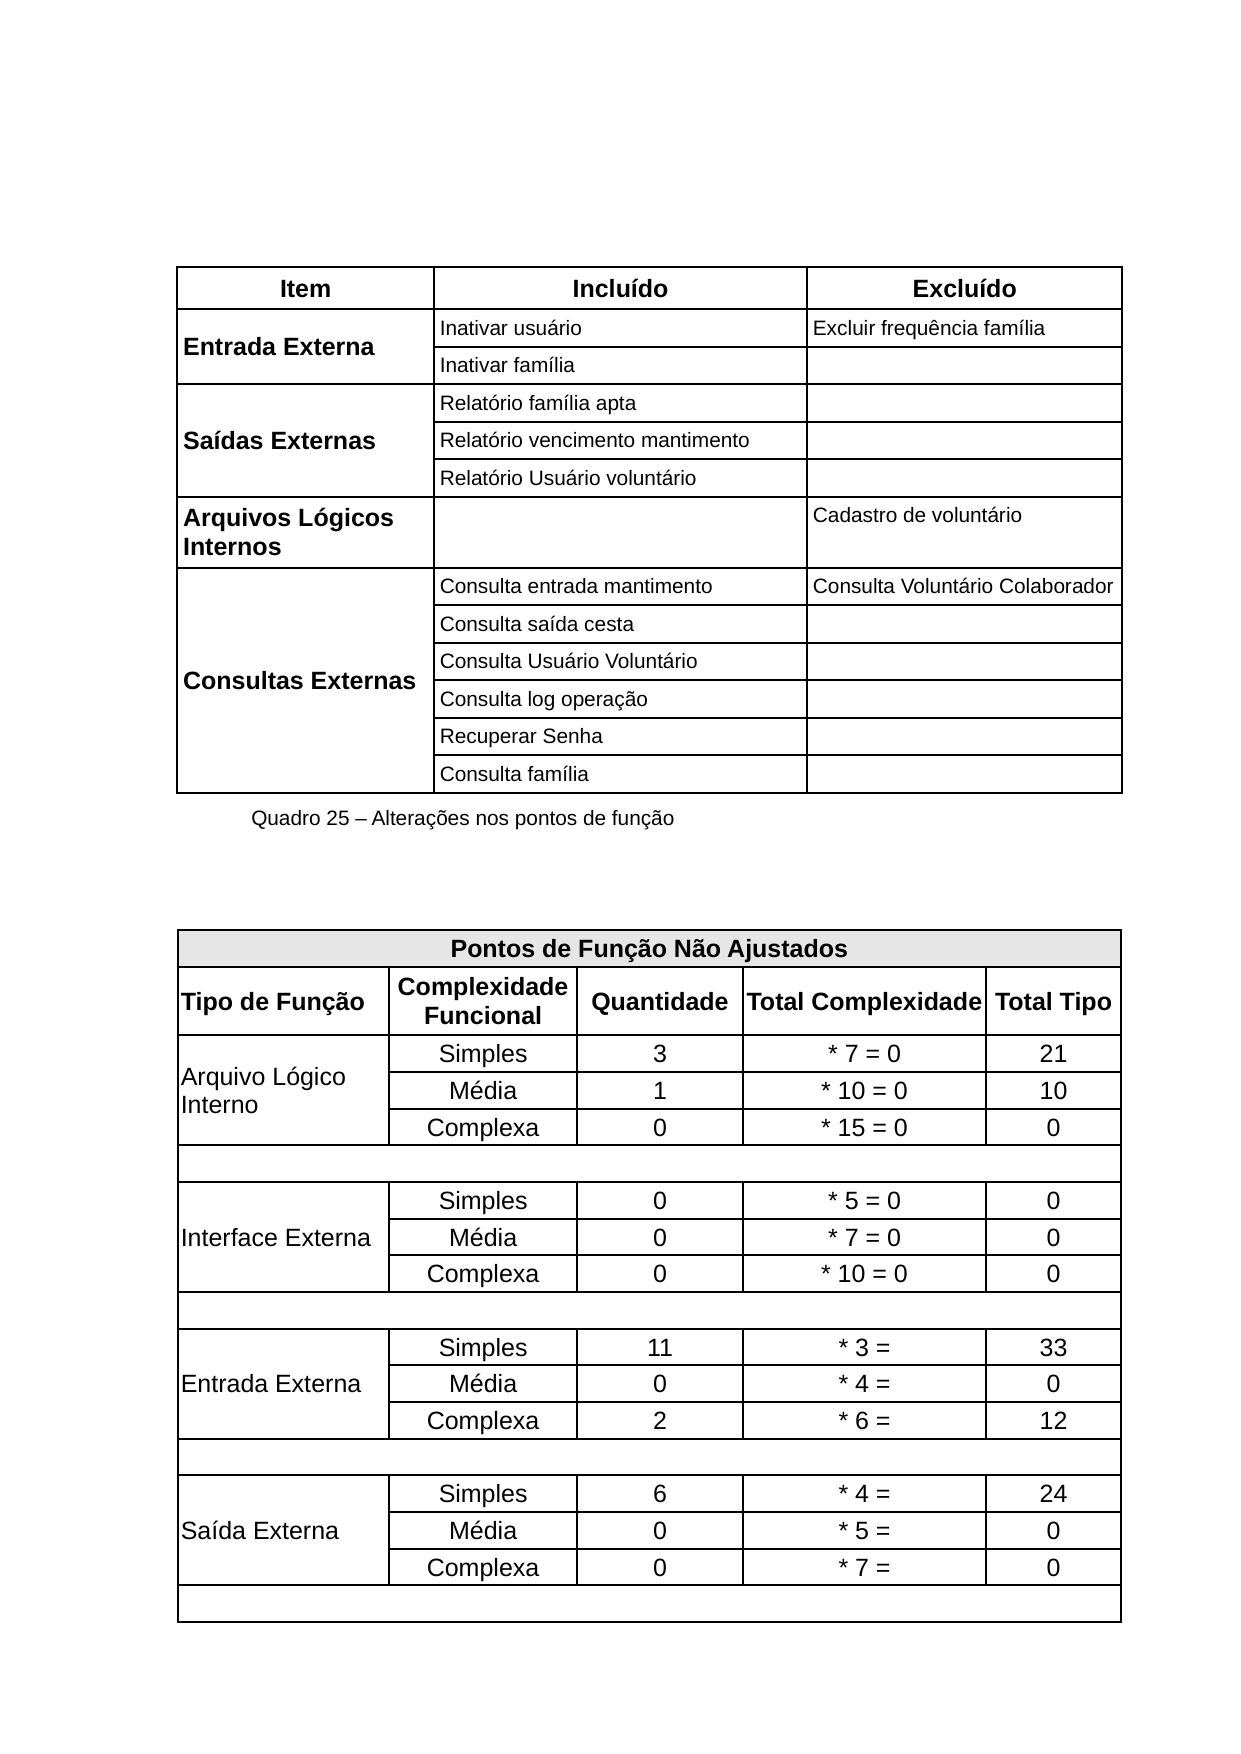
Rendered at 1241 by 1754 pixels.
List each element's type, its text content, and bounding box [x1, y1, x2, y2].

table_cell [179, 1146, 1120, 1181]
table_cell Arquivos Lógicos Internos [178, 498, 433, 567]
table_cell 0 [987, 1110, 1120, 1144]
text Quadro 25 – Alterações nos pontos de função [177, 806, 1122, 830]
table_cell Incluído [435, 268, 806, 308]
table_cell Total Complexidade [744, 968, 985, 1034]
table_cell 0 [987, 1513, 1120, 1548]
table_cell Consulta família [435, 756, 806, 792]
table_cell Excluído [808, 268, 1121, 308]
table_cell Inativar família [435, 348, 806, 383]
table_cell Consultas Externas [178, 569, 433, 792]
table_cell Média [390, 1513, 576, 1548]
table_cell Simples [390, 1330, 576, 1364]
table_cell [435, 498, 806, 567]
table_cell [179, 1586, 1120, 1621]
table_cell [808, 460, 1121, 496]
table_cell * 4 = [744, 1476, 985, 1511]
table_cell Entrada Externa [178, 310, 433, 383]
table_cell * 6 = [744, 1403, 985, 1438]
table_cell * 10 = 0 [744, 1256, 985, 1291]
table_cell 33 [987, 1330, 1120, 1364]
table_cell 3 [578, 1036, 742, 1071]
table_cell [808, 385, 1121, 421]
table_cell Cadastro de voluntário [808, 498, 1121, 567]
table_cell Saída Externa [179, 1476, 388, 1584]
table_cell 21 [987, 1036, 1120, 1071]
table_cell Consulta saída cesta [435, 606, 806, 642]
table_cell * 10 = 0 [744, 1073, 985, 1108]
table_cell * 4 = [744, 1366, 985, 1401]
table_cell 0 [578, 1220, 742, 1254]
table_cell * 5 = [744, 1513, 985, 1548]
table_cell * 15 = 0 [744, 1110, 985, 1144]
table_cell Entrada Externa [179, 1330, 388, 1438]
table_cell Consulta Usuário Voluntário [435, 644, 806, 679]
table_cell 0 [578, 1256, 742, 1291]
table_cell 0 [987, 1183, 1120, 1218]
table_cell * 5 = 0 [744, 1183, 985, 1218]
table_cell 0 [578, 1550, 742, 1584]
table_cell Média [390, 1073, 576, 1108]
table_cell Consulta log operação [435, 681, 806, 717]
table_cell Consulta Voluntário Colaborador [808, 569, 1121, 604]
table_cell * 3 = [744, 1330, 985, 1364]
table_cell [808, 423, 1121, 458]
table_cell Complexa [390, 1110, 576, 1144]
table_cell 0 [987, 1550, 1120, 1584]
table_cell [808, 606, 1121, 642]
table_cell 24 [987, 1476, 1120, 1511]
table_cell 1 [578, 1073, 742, 1108]
table_cell Simples [390, 1476, 576, 1511]
table_cell 11 [578, 1330, 742, 1364]
table_cell * 7 = 0 [744, 1036, 985, 1071]
table_cell 0 [578, 1183, 742, 1218]
table_cell 10 [987, 1073, 1120, 1108]
table_cell Interface Externa [179, 1183, 388, 1291]
table_cell 0 [578, 1513, 742, 1548]
table_cell Complexidade Funcional [390, 968, 576, 1034]
table_cell Total Tipo [987, 968, 1120, 1034]
table_cell * 7 = 0 [744, 1220, 985, 1254]
table_header Pontos de Função Não Ajustados [179, 931, 1120, 966]
table_cell [179, 1293, 1120, 1328]
table_cell Média [390, 1220, 576, 1254]
table_cell Excluir frequência família [808, 310, 1121, 346]
table_cell Relatório Usuário voluntário [435, 460, 806, 496]
table_cell [808, 681, 1121, 717]
table_cell 0 [987, 1366, 1120, 1401]
table_cell Relatório família apta [435, 385, 806, 421]
table_cell Tipo de Função [179, 968, 388, 1034]
table_cell 0 [987, 1220, 1120, 1254]
table_cell Complexa [390, 1403, 576, 1438]
table_cell Recuperar Senha [435, 719, 806, 754]
table_cell * 7 = [744, 1550, 985, 1584]
table_cell Consulta entrada mantimento [435, 569, 806, 604]
table_cell Inativar usuário [435, 310, 806, 346]
table_cell Relatório vencimento mantimento [435, 423, 806, 458]
table_cell [808, 348, 1121, 383]
table_cell 0 [578, 1366, 742, 1401]
table_cell Arquivo Lógico Interno [179, 1036, 388, 1144]
table_cell Média [390, 1366, 576, 1401]
table_cell 0 [987, 1256, 1120, 1291]
table_cell Simples [390, 1183, 576, 1218]
table_cell Complexa [390, 1256, 576, 1291]
table_cell [808, 756, 1121, 792]
table_cell [808, 719, 1121, 754]
table_cell Simples [390, 1036, 576, 1071]
table_cell 12 [987, 1403, 1120, 1438]
table_cell 6 [578, 1476, 742, 1511]
table_cell [179, 1440, 1120, 1474]
table_cell Complexa [390, 1550, 576, 1584]
table_cell [808, 644, 1121, 679]
table_cell Saídas Externas [178, 385, 433, 496]
table_cell Quantidade [578, 968, 742, 1034]
table_cell 0 [578, 1110, 742, 1144]
table_cell 2 [578, 1403, 742, 1438]
table_cell Item [178, 268, 433, 308]
